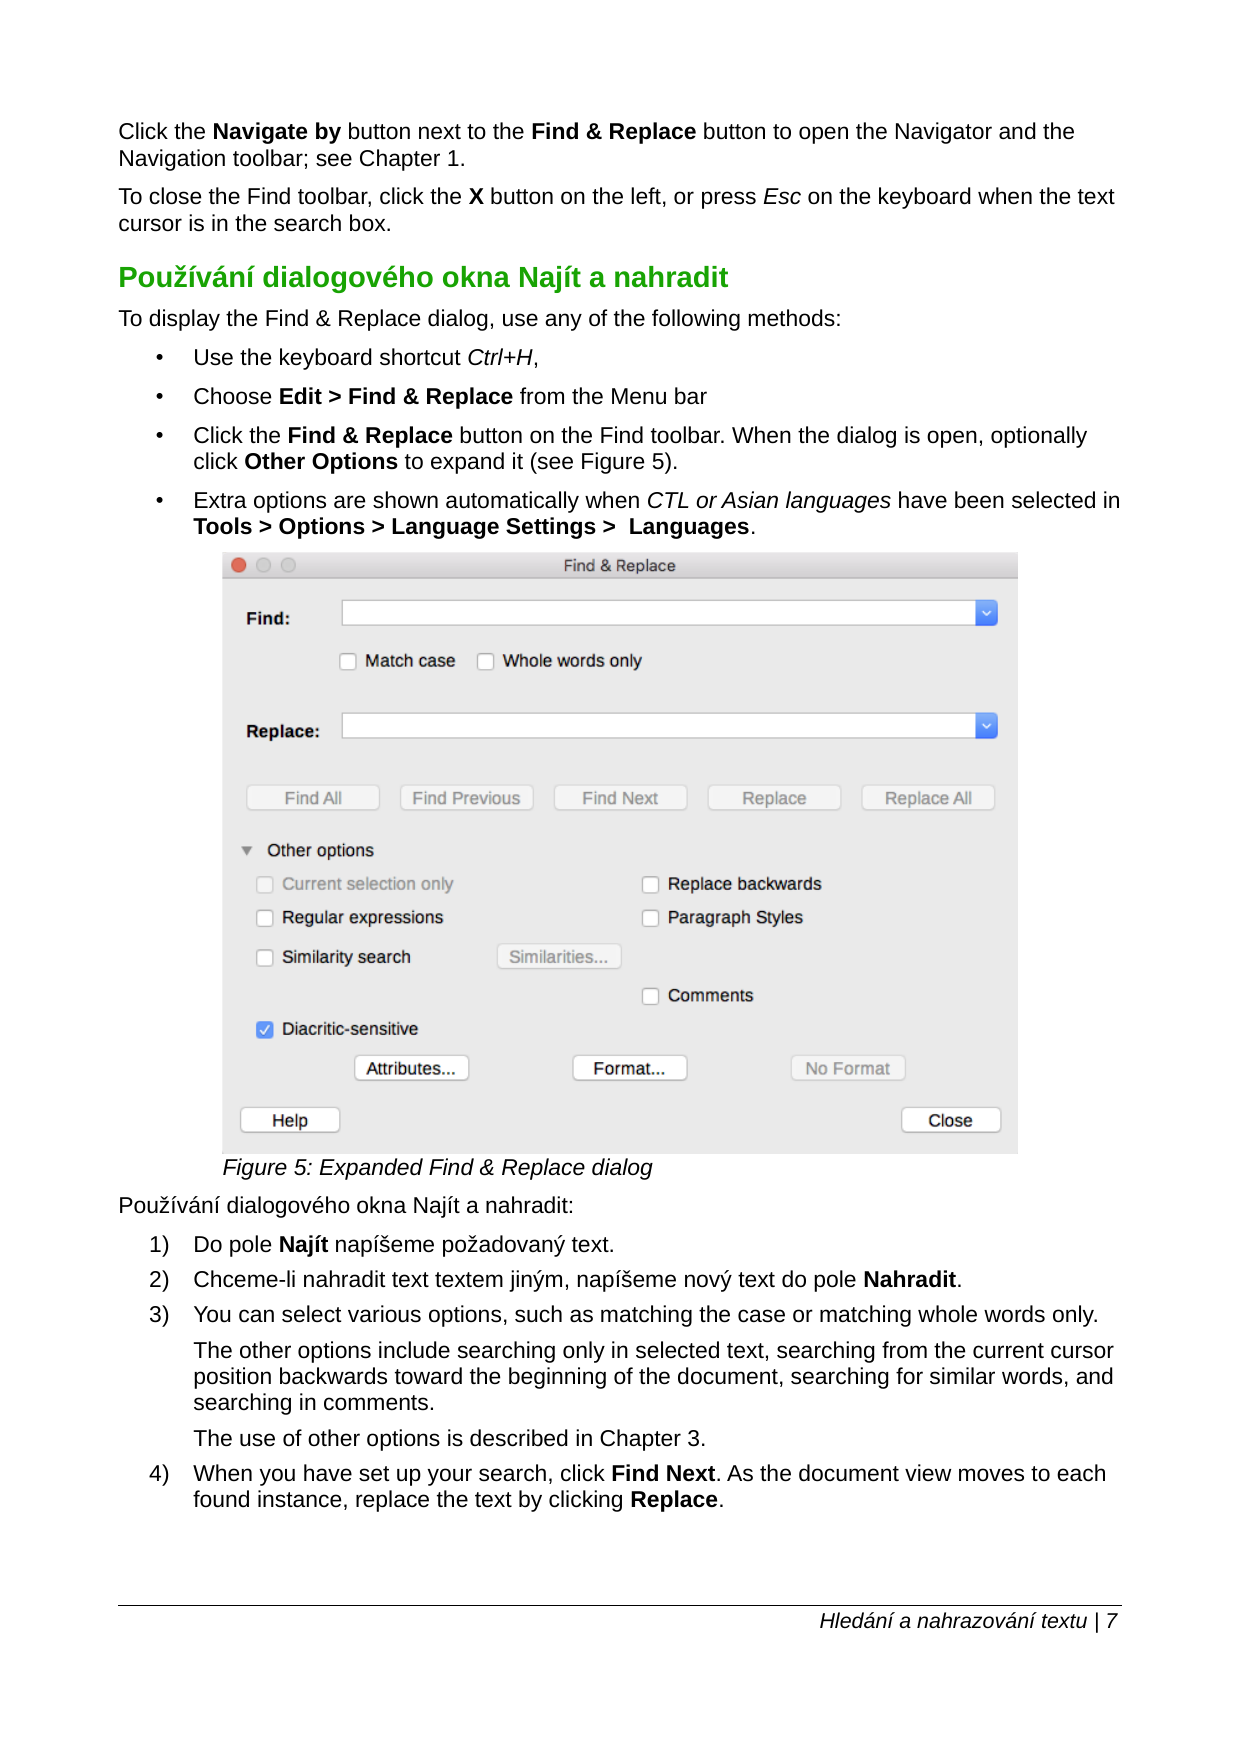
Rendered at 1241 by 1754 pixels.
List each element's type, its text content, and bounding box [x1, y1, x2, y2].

list Extra options are shown automatically when CTL or Asian languages have been selected in Tools > Options > Language Settings > Languages. [156, 487, 1122, 539]
list Používání dialogového okna Najít a nahradit: [118, 1192, 1122, 1218]
list Click the Find & Replace button on the Find toolbar. When the dialog is open, optionally click Other Options to expand it (see Figure 5). [156, 422, 1122, 474]
list The use of other options is described in Chapter 3. [193, 1424, 1122, 1451]
list Use the keyboard shortcut Ctrl+H, [156, 344, 1122, 370]
text To display the Find & Replace dialog, use any of the following methods: [118, 305, 1122, 331]
list Choose Edit > Find & Replace from the Menu bar [156, 383, 1122, 409]
text Figure 5: Expanded Find & Replace dialog [222, 1154, 1018, 1180]
picture [222, 552, 1018, 1154]
text Click the Navigate by button next to the Find & Replace button to open the Navigator and the Navigation toolbar; see Chapter 1. [118, 118, 1122, 171]
list Chceme-li nahradit text textem jiným, napíšeme nový text do pole Nahradit. [169, 1266, 1122, 1292]
list Do pole Najít napíšeme požadovaný text. [169, 1231, 1122, 1257]
list You can select various options, such as matching the case or matching whole words only. [169, 1301, 1122, 1328]
text To close the Find toolbar, click the X button on the left, or press Esc on the keyboard when the text cursor is in the search box. [118, 183, 1122, 236]
list When you have set up your search, click Find Next. As the document view moves to each found instance, replace the text by clicking Replace. [169, 1460, 1122, 1512]
subtitle Používání dialogového okna Najít a nahradit [118, 260, 1122, 293]
list The other options include searching only in selected text, searching from the current cursor position backwards toward the beginning of the document, searching for similar words, and searching in comments. [193, 1337, 1122, 1416]
